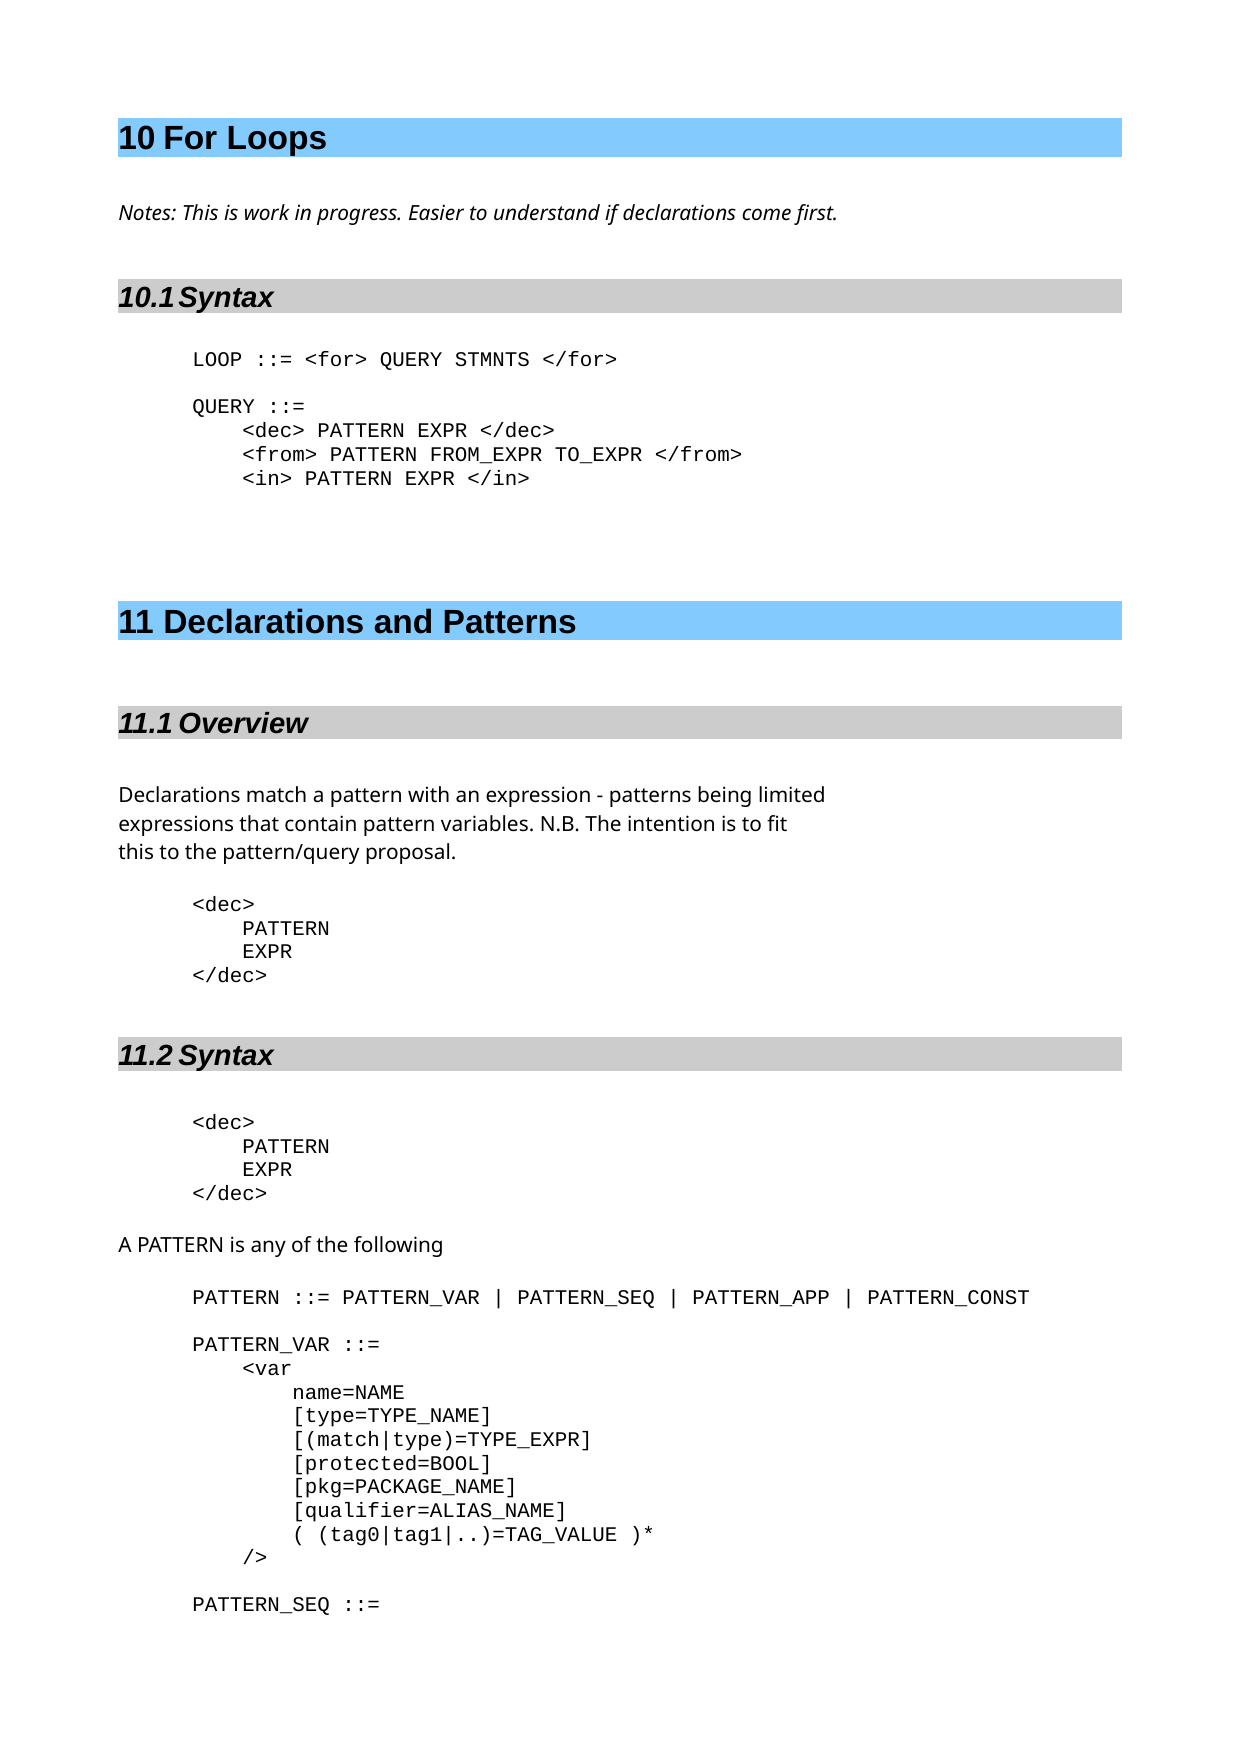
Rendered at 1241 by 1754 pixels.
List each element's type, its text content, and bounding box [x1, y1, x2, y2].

text QUERY ::= [192, 397, 1122, 420]
subtitle Declarations and Patterns [118, 601, 1122, 640]
text /> [192, 1547, 1122, 1571]
text this to the pattern/query proposal. [118, 837, 1122, 866]
subtitle Syntax [118, 1037, 1122, 1071]
text A PATTERN is any of the following [118, 1230, 1122, 1259]
text EXPR [192, 942, 1122, 965]
text ( (tag0|tag1|..)=TAG_VALUE )* [192, 1523, 1122, 1547]
text Declarations match a pattern with an expression - patterns being limited [118, 781, 1122, 809]
text </dec> [192, 965, 1122, 989]
text PATTERN_SEQ ::= [192, 1594, 1122, 1618]
text <dec> [192, 1112, 1122, 1136]
subtitle Syntax [118, 279, 1122, 313]
subtitle Overview [118, 706, 1122, 739]
text <dec> [192, 894, 1122, 918]
text [qualifier=ALIAS_NAME] [192, 1500, 1122, 1523]
text LOOP ::= <for> QUERY STMNTS </for> [192, 349, 1122, 373]
text PATTERN [192, 918, 1122, 942]
text name=NAME [192, 1382, 1122, 1405]
text <var [192, 1358, 1122, 1382]
subtitle For Loops [118, 118, 1122, 157]
text PATTERN ::= PATTERN_VAR | PATTERN_SEQ | PATTERN_APP | PATTERN_CONST [192, 1287, 1122, 1311]
text <from> PATTERN FROM_EXPR TO_EXPR </from> [192, 444, 1122, 467]
text <dec> PATTERN EXPR </dec> [192, 420, 1122, 444]
text PATTERN_VAR ::= [192, 1334, 1122, 1358]
text expressions that contain pattern variables. N.B. The intention is to fit [118, 809, 1122, 837]
text [type=TYPE_NAME] [192, 1405, 1122, 1429]
text [(match|type)=TYPE_EXPR] [192, 1429, 1122, 1453]
text [pkg=PACKAGE_NAME] [192, 1476, 1122, 1500]
text </dec> [192, 1183, 1122, 1207]
text <in> PATTERN EXPR </in> [192, 467, 1122, 491]
text [protected=BOOL] [192, 1453, 1122, 1476]
text Notes: This is work in progress. Easier to understand if declarations come first. [118, 198, 1122, 226]
text EXPR [192, 1159, 1122, 1183]
text PATTERN [192, 1136, 1122, 1159]
